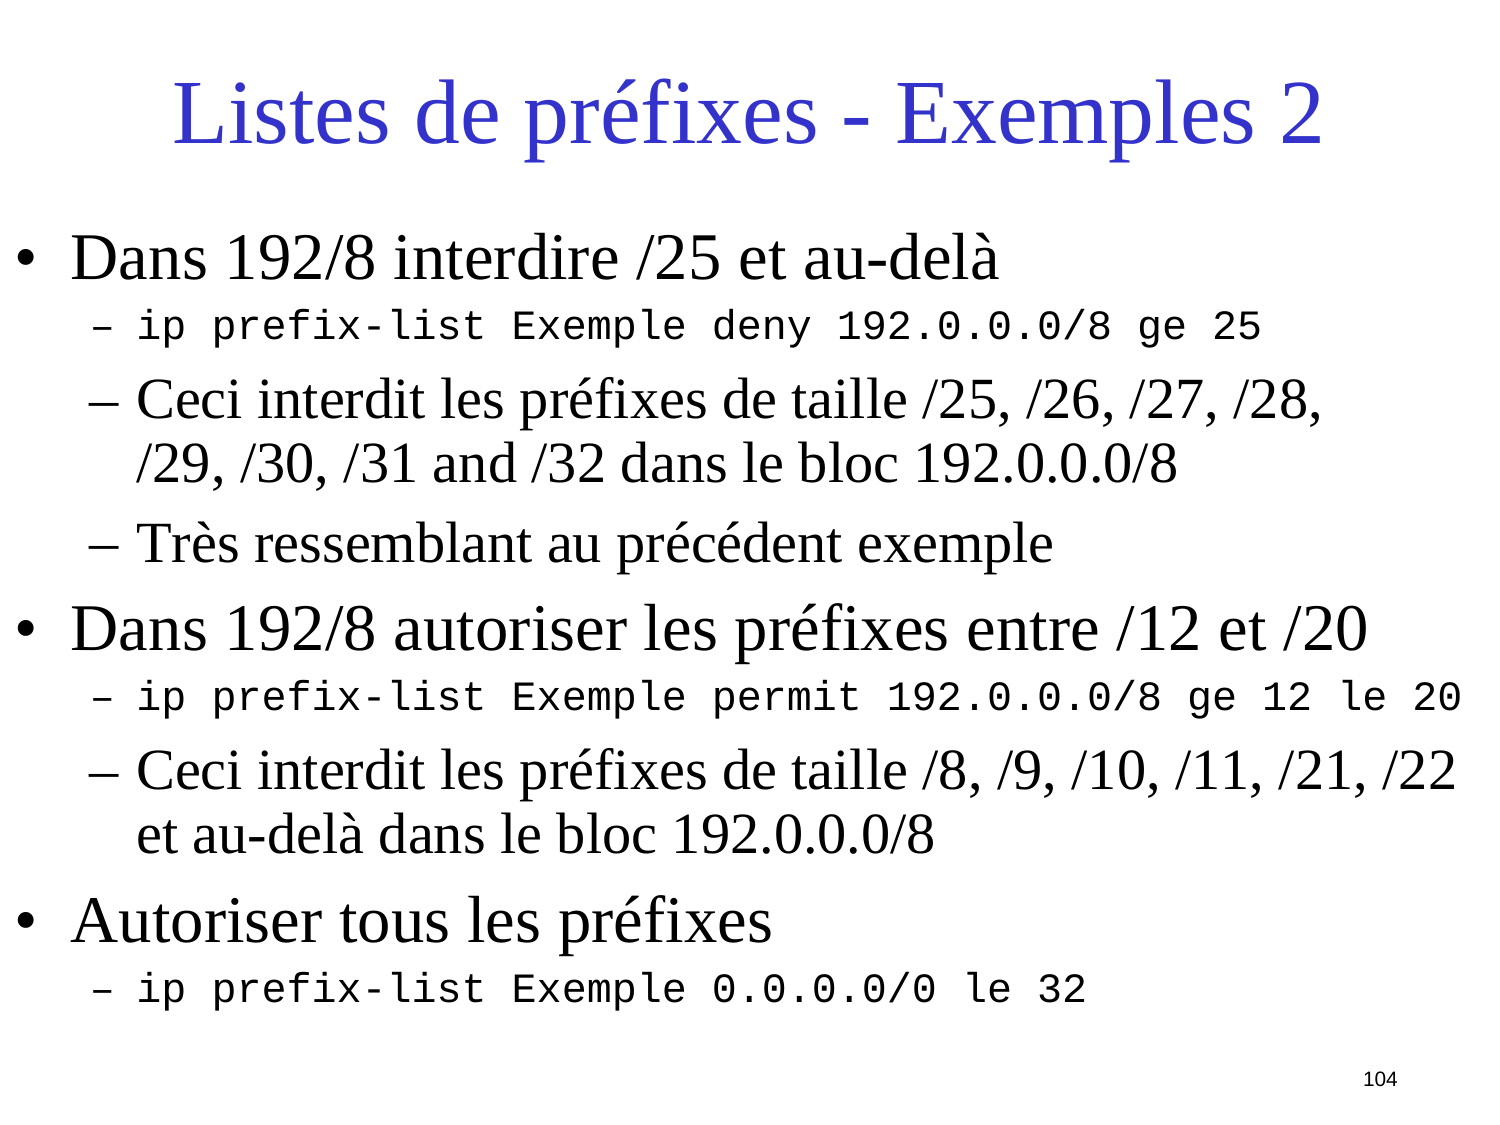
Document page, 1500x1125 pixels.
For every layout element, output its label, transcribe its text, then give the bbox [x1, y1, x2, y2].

title Listes de préfixes - Exemples 2 [112, 37, 1388, 188]
list Dans 192/8 interdire /25 et au-delà ip prefix-list Exemple deny 192.0.0.0/8 ge 25 Ceci interdit les préfixes de taille /25, /26, /27, /28, /29, /30, /31 and /32 dans le bloc 192.0.0.0/8 Très ressemblant au précédent exemple Dans 192/8 autoriser les préfixes entre /12 et /20 ip prefix-list Exemple permit 192.0.0.0/8 ge 12 le 20 Ceci interdit les préfixes de taille /8, /9, /10, /11, /21, /22 et au-delà dans le bloc 192.0.0.0/8 Autoriser tous les préfixes ip prefix-list Exemple 0.0.0.0/0 le 32 [0, 212, 1500, 1125]
